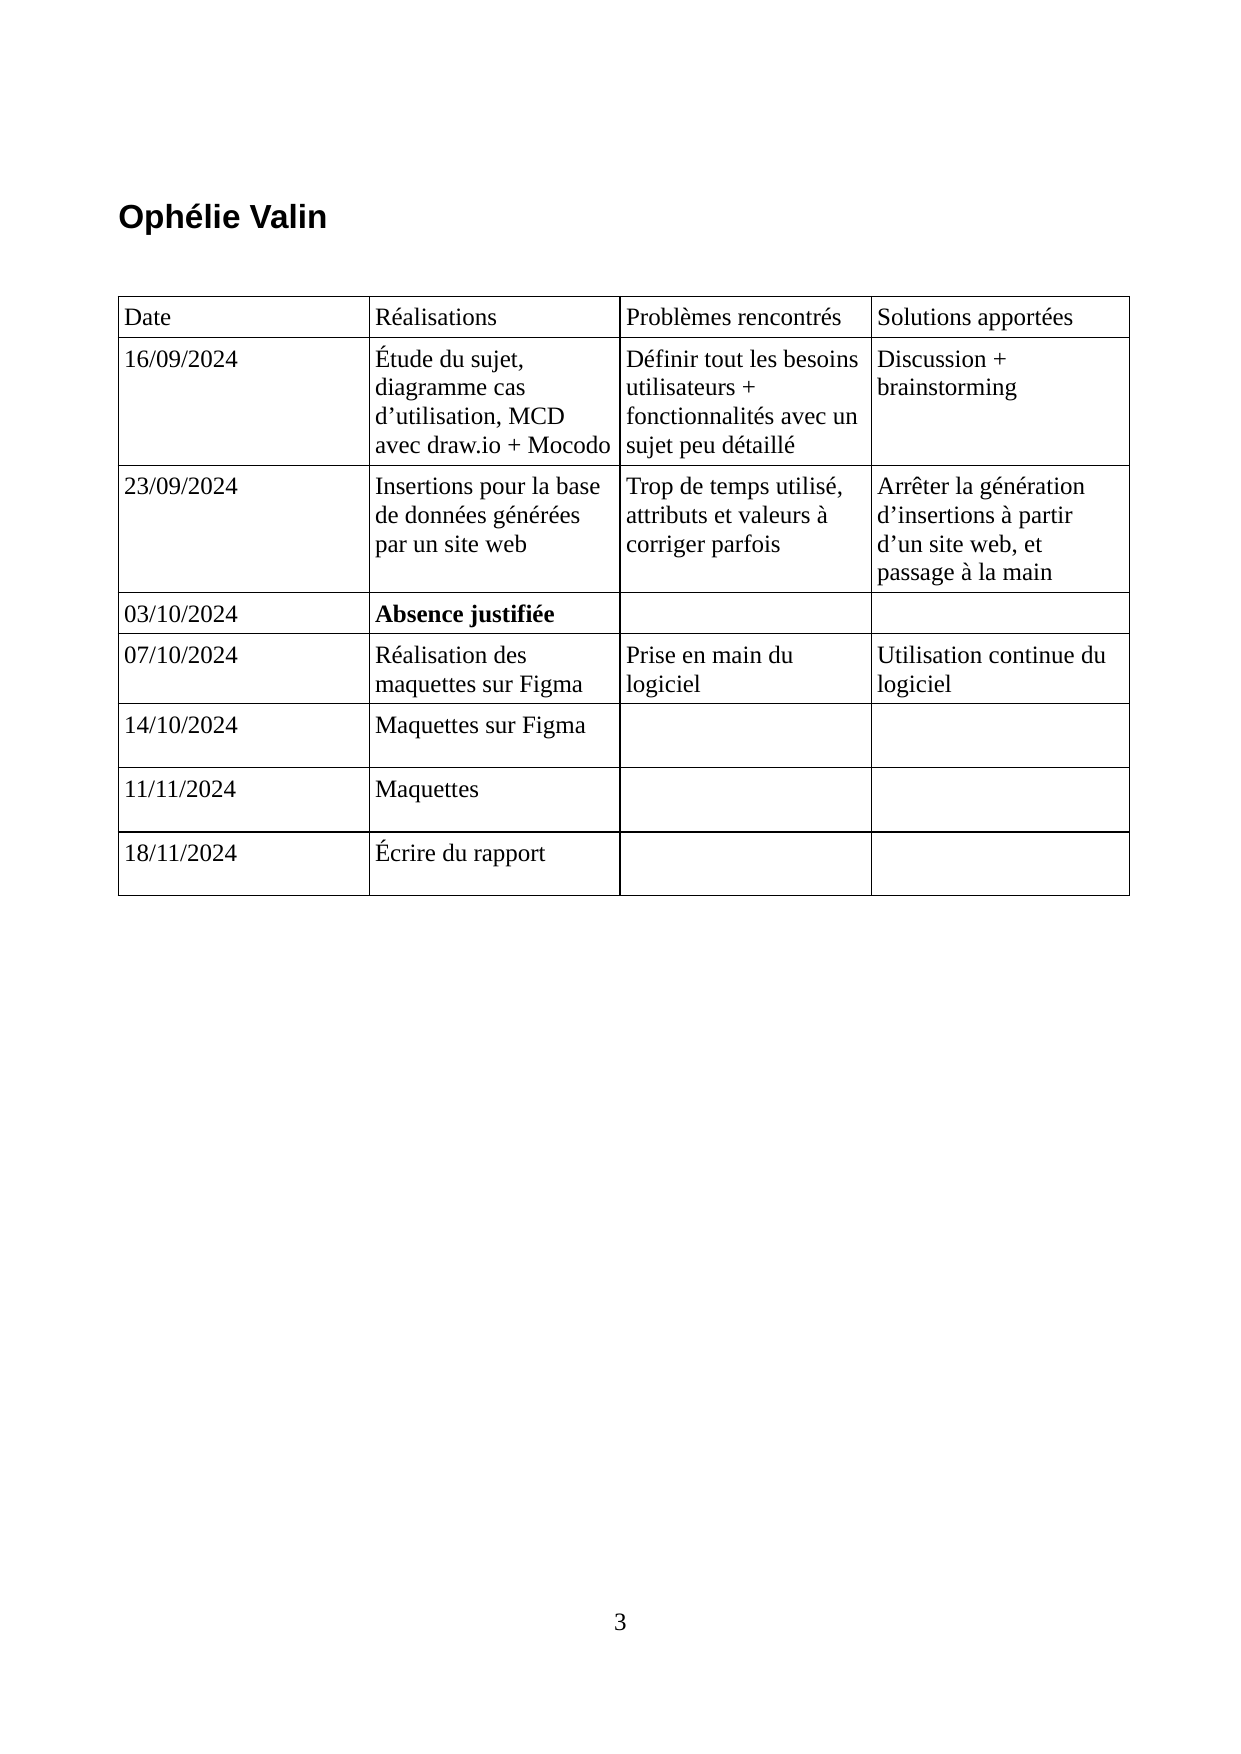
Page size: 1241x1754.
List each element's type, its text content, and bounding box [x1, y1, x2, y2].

table_cell 07/10/2024 [119, 634, 369, 703]
table_cell [872, 593, 1129, 633]
table_cell Écrire du rapport [370, 833, 619, 895]
table_cell Arrêter la génération d’insertions à partir d’un site web, et passage à la main [872, 466, 1129, 592]
table_cell Insertions pour la base de données générées par un site web [370, 466, 619, 592]
table_cell [621, 704, 871, 767]
table_cell [621, 768, 871, 831]
table_cell Réalisation des maquettes sur Figma [370, 634, 619, 703]
table_cell Absence justifiée [370, 593, 619, 633]
table_cell 14/10/2024 [119, 704, 369, 767]
table_cell Maquettes [370, 768, 619, 831]
table_cell Étude du sujet, diagramme cas d’utilisation, MCD avec draw.io + Mocodo [370, 338, 619, 464]
table_cell 23/09/2024 [119, 466, 369, 592]
table_cell [872, 768, 1129, 831]
table_cell Trop de temps utilisé, attributs et valeurs à corriger parfois [621, 466, 871, 592]
table_cell [872, 833, 1129, 895]
table_cell Prise en main du logiciel [621, 634, 871, 703]
table_cell 03/10/2024 [119, 593, 369, 633]
table_cell Définir tout les besoins utilisateurs + fonctionnalités avec un sujet peu détaillé [621, 338, 871, 464]
table_cell 16/09/2024 [119, 338, 369, 464]
table_cell Maquettes sur Figma [370, 704, 619, 767]
table_cell 18/11/2024 [119, 833, 369, 895]
table_cell Discussion + brainstorming [872, 338, 1129, 464]
table_cell Utilisation continue du logiciel [872, 634, 1129, 703]
table_header Problèmes rencontrés [621, 297, 871, 337]
table_cell 11/11/2024 [119, 768, 369, 831]
subtitle Ophélie Valin [118, 197, 1122, 236]
table_header Réalisations [370, 297, 619, 337]
table_cell [621, 833, 871, 895]
table_cell [621, 593, 871, 633]
table_header Solutions apportées [872, 297, 1129, 337]
table_header Date [119, 297, 369, 337]
table_cell [872, 704, 1129, 767]
